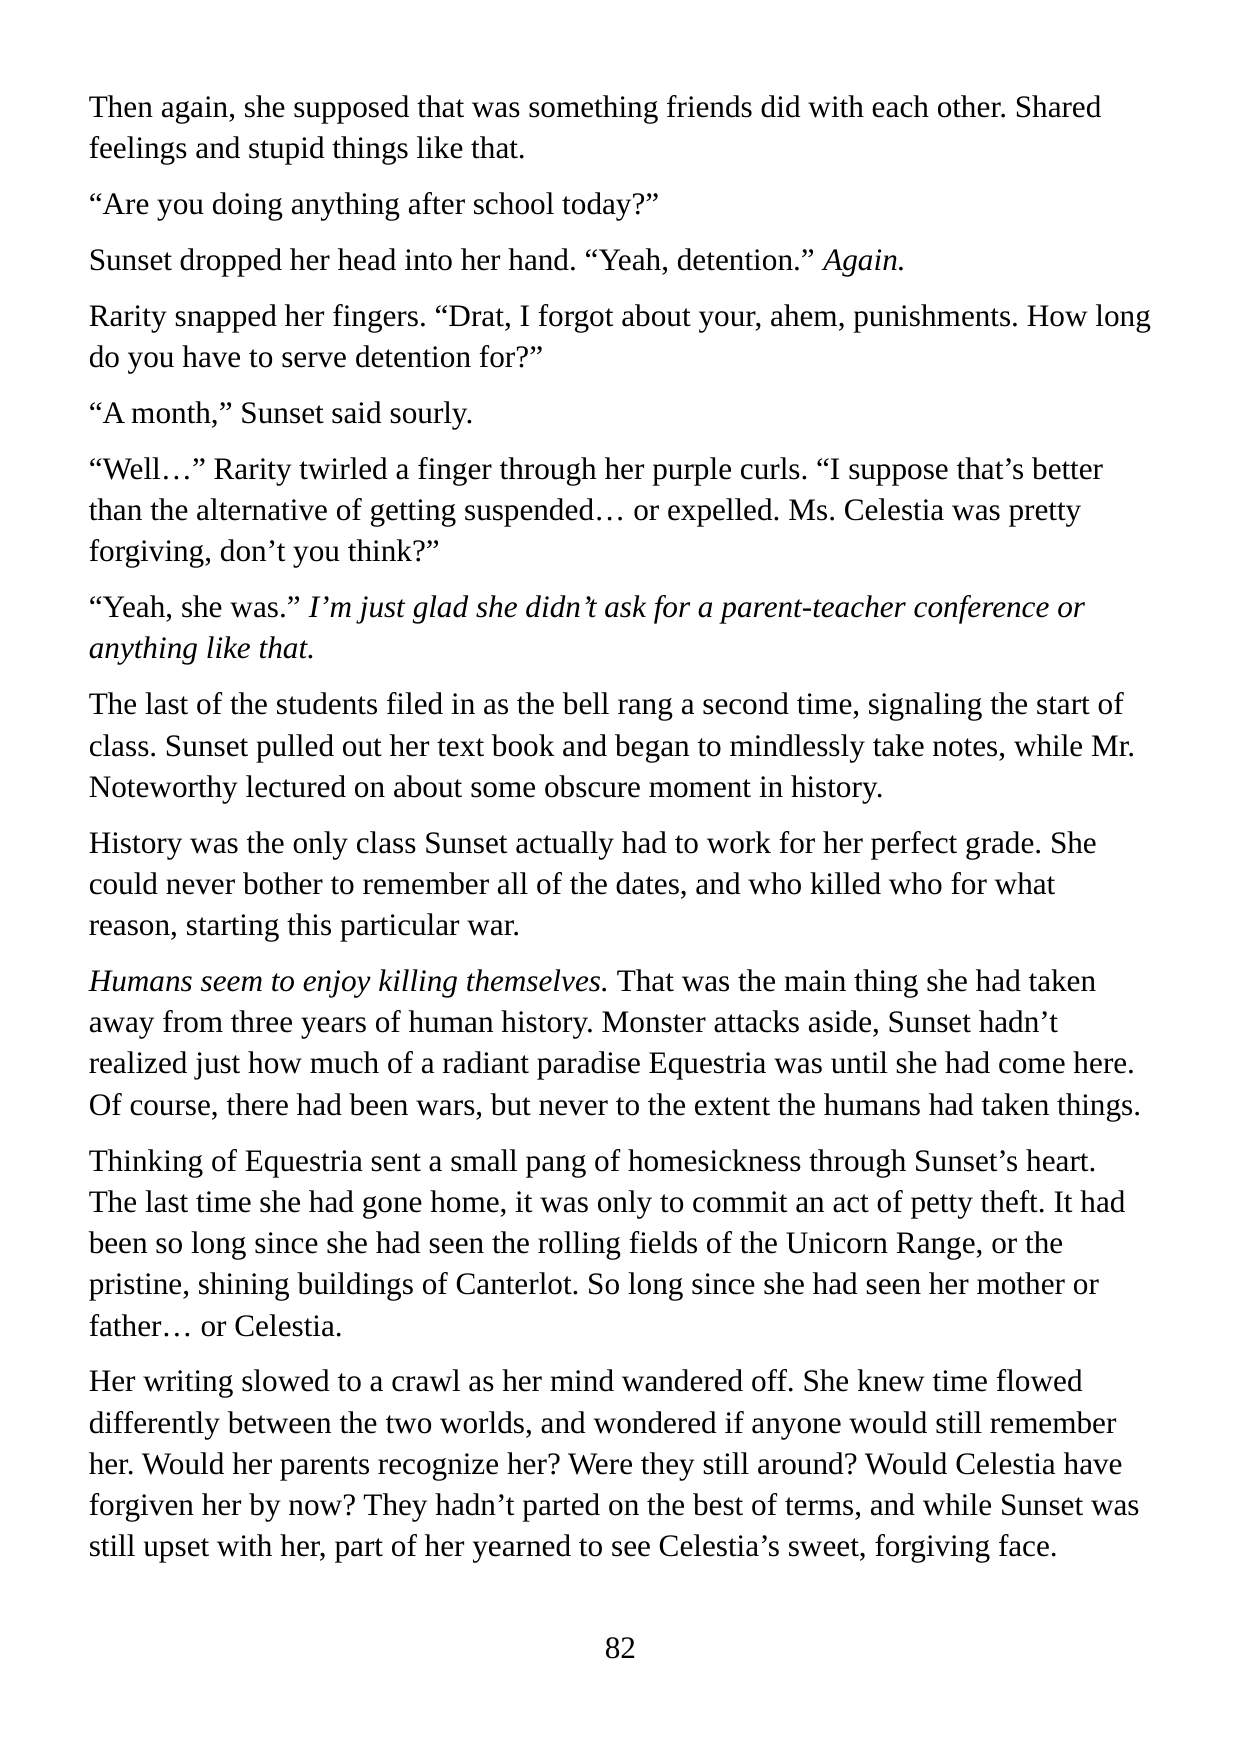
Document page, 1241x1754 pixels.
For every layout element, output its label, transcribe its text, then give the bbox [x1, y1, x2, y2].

text “A month,” Sunset said sourly. [88, 394, 1152, 430]
text Sunset dropped her head into her hand. “Yeah, detention.” Again. [88, 241, 1152, 277]
text Rarity snapped her fingers. “Drat, I forgot about your, ahem, punishments. How long do you have to serve detention for?” [88, 297, 1152, 374]
text History was the only class Sunset actually had to work for her perfect grade. She could never bother to remember all of the dates, and who killed who for what reason, starting this particular war. [88, 824, 1152, 942]
text Then again, she supposed that was something friends did with each other. Shared feelings and stupid things like that. [88, 88, 1152, 166]
text “Well…” Rarity twirled a finger through her purple curls. “I suppose that’s better than the alternative of getting suspended… or expelled. Ms. Celestia was pretty forgiving, don’t you think?” [88, 450, 1152, 569]
text Her writing slowed to a crawl as her mind wandered off. She knew time flowed differently between the two worlds, and wondered if anyone would still remember her. Would her parents recognize her? Were they still around? Would Celestia have forgiven her by now? They hadn’t parted on the best of terms, and while Sunset was still upset with her, part of her yearned to see Celestia’s sweet, forgiving face. [88, 1363, 1152, 1564]
text “Are you doing anything after school today?” [88, 186, 1152, 222]
text “Yeah, she was.” I’m just glad she didn’t ask for a parent-teacher conference or anything like that. [88, 588, 1152, 666]
text Thinking of Equestria sent a small pang of homesickness through Sunset’s heart. The last time she had gone home, it was only to commit an act of petty theft. It had been so long since she had seen the rolling fields of the Unicorn Range, or the pristine, shining buildings of Canterlot. So long since she had seen her mother or father… or Celestia. [88, 1142, 1152, 1343]
text Humans seem to enjoy killing themselves. That was the main thing she had taken away from three years of human history. Monster attacks aside, Sunset hadn’t realized just how much of a radiant paradise Equestria was until she had come here. Of course, there had been wars, but never to the extent the humans had taken things. [88, 962, 1152, 1122]
text The last of the students filed in as the bell rang a second time, signaling the start of class. Sunset pulled out her text book and began to mindlessly take notes, while Mr. Noteworthy lectured on about some obscure moment in history. [88, 686, 1152, 804]
